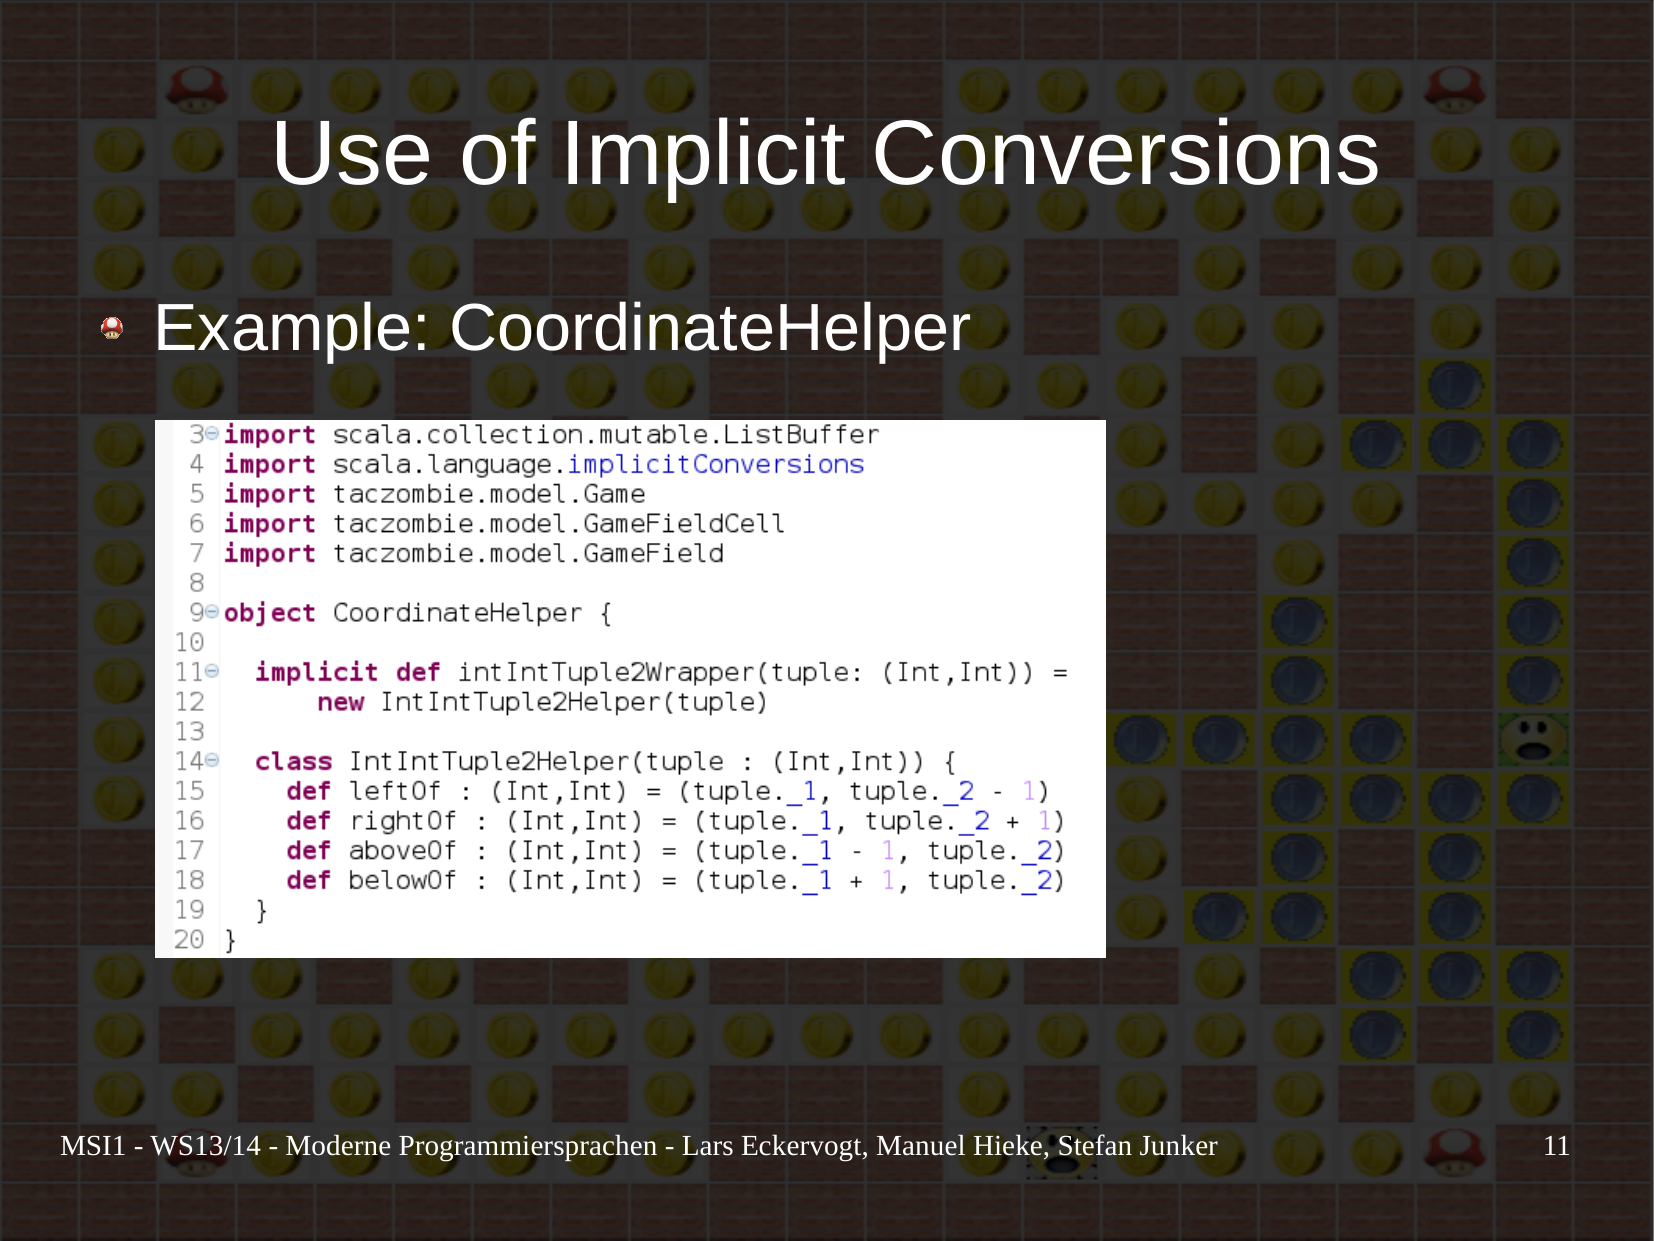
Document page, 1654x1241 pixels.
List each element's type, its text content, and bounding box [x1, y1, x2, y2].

picture [0, 0, 1654, 1241]
list Example: CoordinateHelper [82, 290, 1571, 1010]
title Use of Implicit Conversions [82, 49, 1571, 257]
